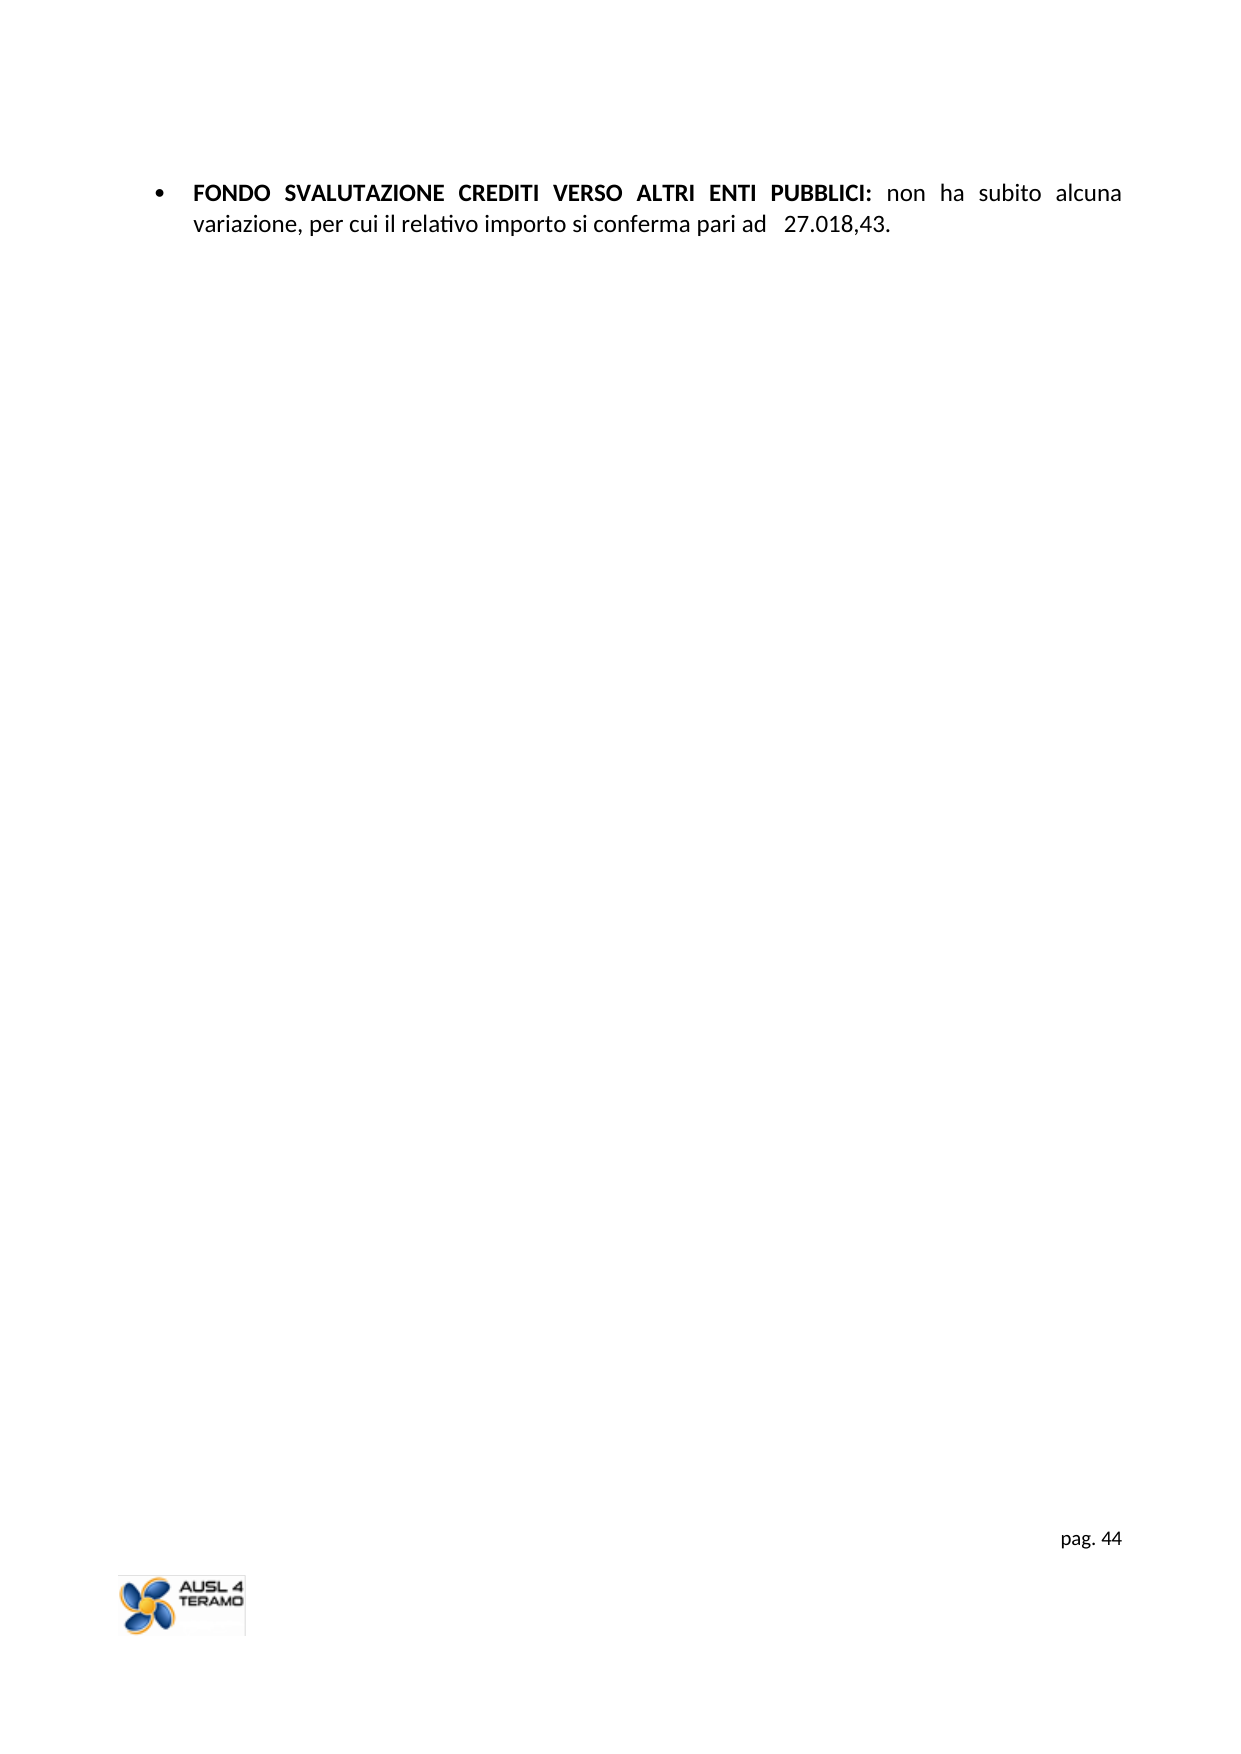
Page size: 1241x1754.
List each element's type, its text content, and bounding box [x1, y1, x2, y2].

list FONDO SVALUTAZIONE CREDITI VERSO ALTRI ENTI PUBBLICI: non ha subito alcuna variazione, per cui il relativo importo si conferma pari ad 27.018,43. [156, 177, 1122, 238]
